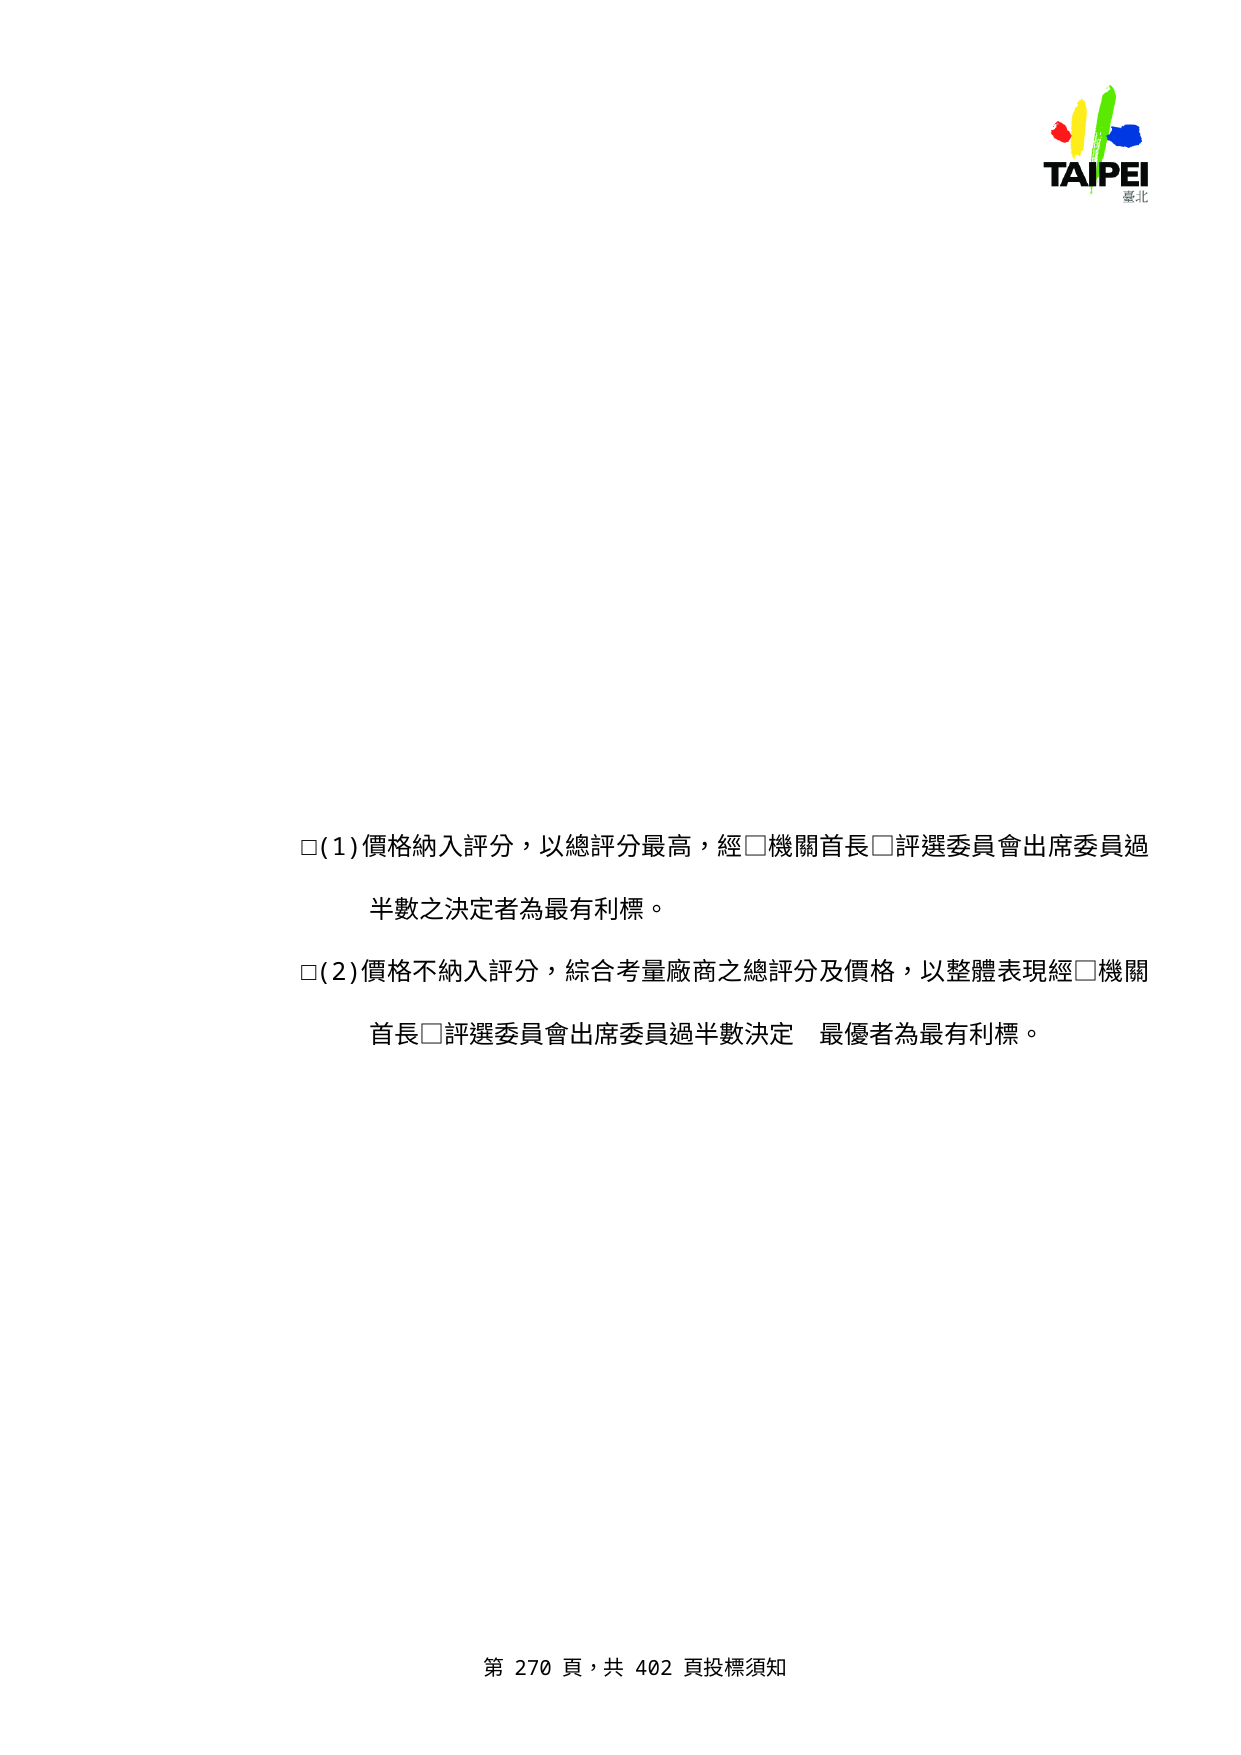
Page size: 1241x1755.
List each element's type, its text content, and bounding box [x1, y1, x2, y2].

text □(1)價格納入評分，以總評分最高，經□機關首長□評選委員會出席委員過半數之決定者為最有利標。 [301, 803, 1152, 928]
text □(2)價格不納入評分，綜合考量廠商之總評分及價格，以整體表現經□機關首長□評選委員會出席委員過半數決定 最優者為最有利標。 [301, 928, 1152, 1053]
